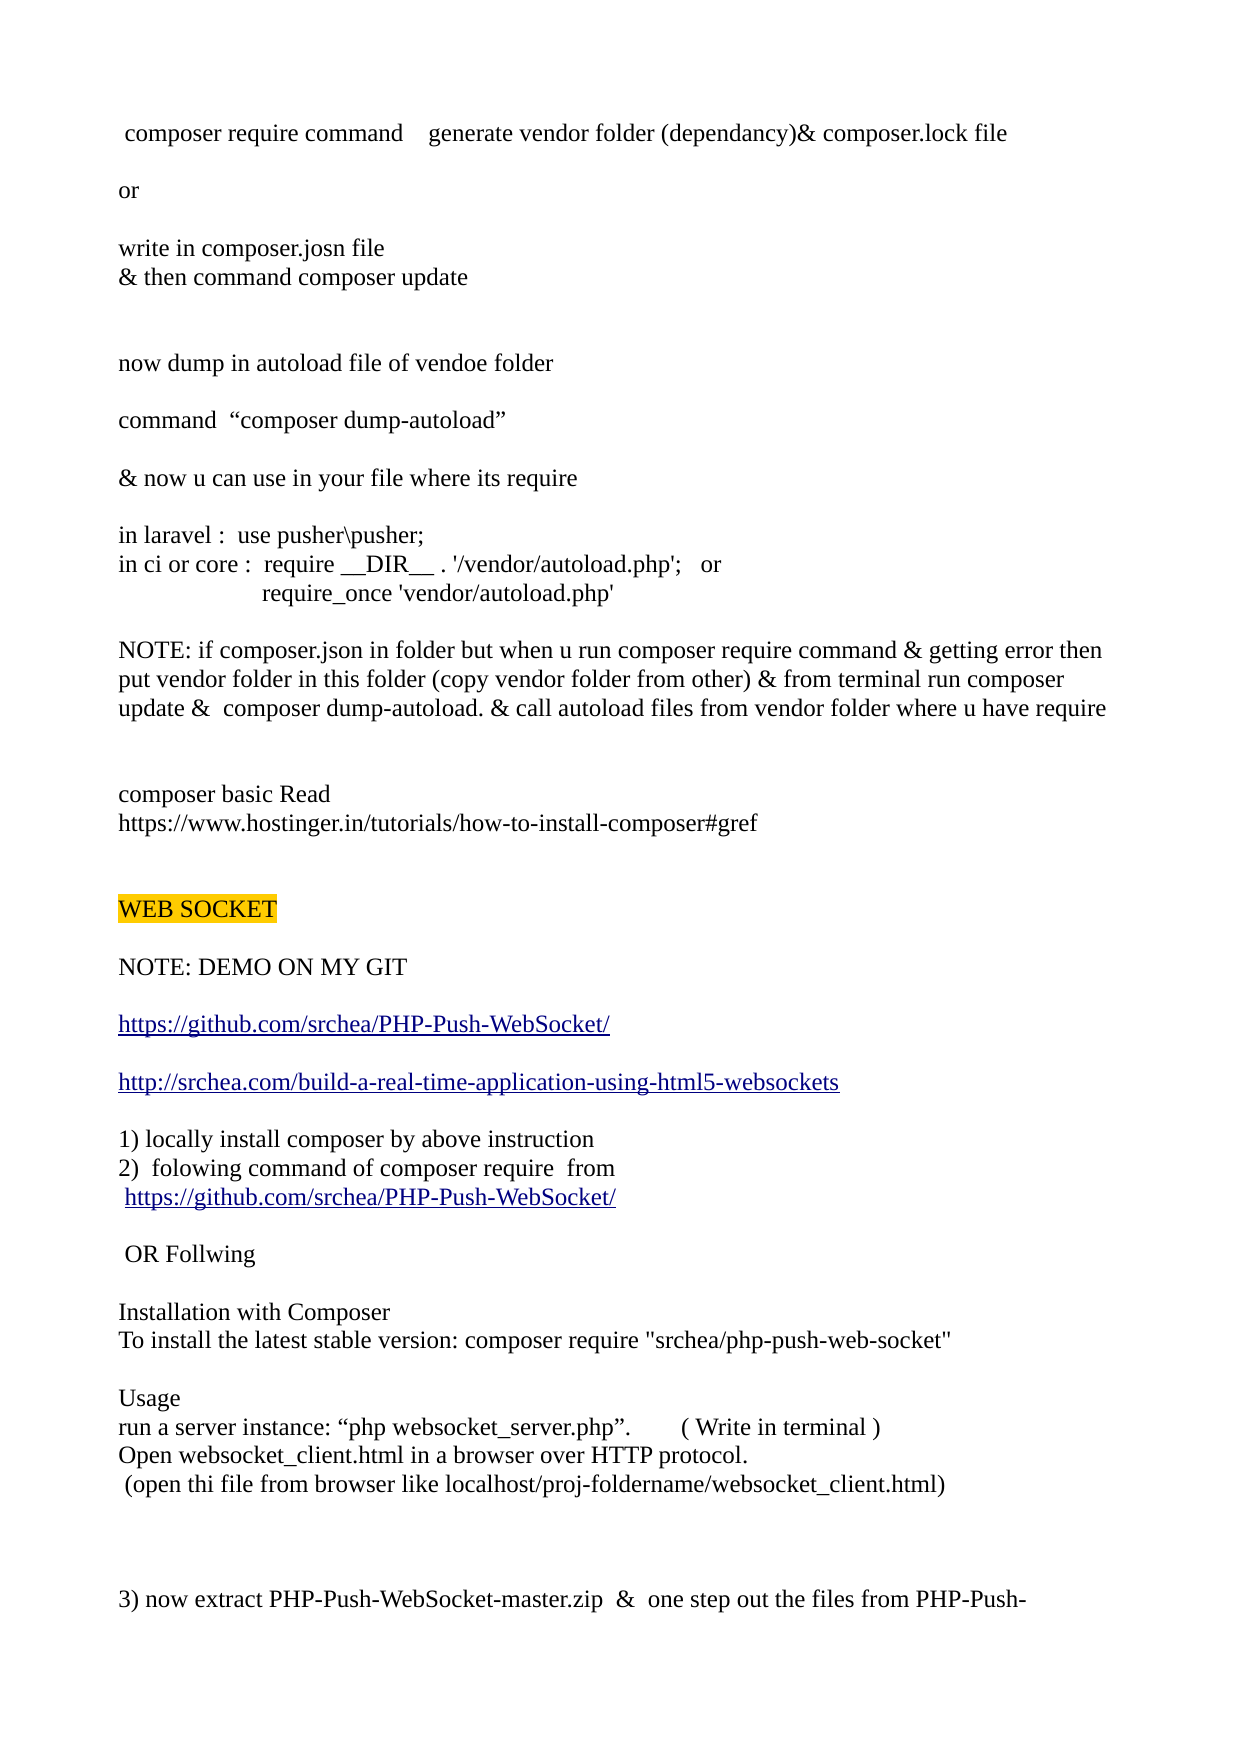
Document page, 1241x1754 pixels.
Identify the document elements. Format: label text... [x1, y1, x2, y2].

text https://www.hostinger.in/tutorials/how-to-install-composer#gref [118, 808, 1122, 837]
text require_once 'vendor/autoload.php' [118, 578, 1122, 607]
text composer basic Read [118, 779, 1122, 808]
text command “composer dump-autoload” [118, 406, 1122, 434]
text (open thi file from browser like localhost/proj-foldername/websocket_client.html) [118, 1469, 1122, 1498]
text write in composer.josn file [118, 233, 1122, 262]
text WEB SOCKET [118, 894, 1122, 923]
text & then command composer update [118, 262, 1122, 291]
text now dump in autoload file of vendoe folder [118, 348, 1122, 377]
text composer require command generate vendor folder (dependancy)& composer.lock file [118, 118, 1122, 147]
text 3) now extract PHP-Push-WebSocket-master.zip & one step out the files from PHP-Push- [118, 1584, 1122, 1613]
text or [118, 176, 1122, 204]
text in laravel : use pusher\pusher; [118, 521, 1122, 549]
text https://github.com/srchea/PHP-Push-WebSocket/ [118, 1182, 1122, 1211]
text Usage [118, 1383, 1122, 1412]
text & now u can use in your file where its require [118, 463, 1122, 492]
text OR Follwing [118, 1239, 1122, 1268]
text Open websocket_client.html in a browser over HTTP protocol. [118, 1441, 1122, 1469]
text 2) folowing command of composer require from [118, 1153, 1122, 1182]
text in ci or core : require __DIR__ . '/vendor/autoload.php'; or [118, 549, 1122, 578]
text 1) locally install composer by above instruction [118, 1124, 1122, 1153]
text run a server instance: “php websocket_server.php”. ( Write in terminal ) [118, 1412, 1122, 1441]
text NOTE: DEMO ON MY GIT [118, 952, 1122, 981]
text NOTE: if composer.json in folder but when u run composer require command & getting error then put vendor folder in this folder (copy vendor folder from other) & from terminal run composer update & composer dump-autoload. & call autoload files from vendor folder where u have require [118, 636, 1122, 722]
text http://srchea.com/build-a-real-time-application-using-html5-websockets [118, 1067, 1122, 1096]
text Installation with Composer [118, 1297, 1122, 1326]
text To install the latest stable version: composer require "srchea/php-push-web-socket" [118, 1326, 1122, 1354]
text https://github.com/srchea/PHP-Push-WebSocket/ [118, 1009, 1122, 1038]
